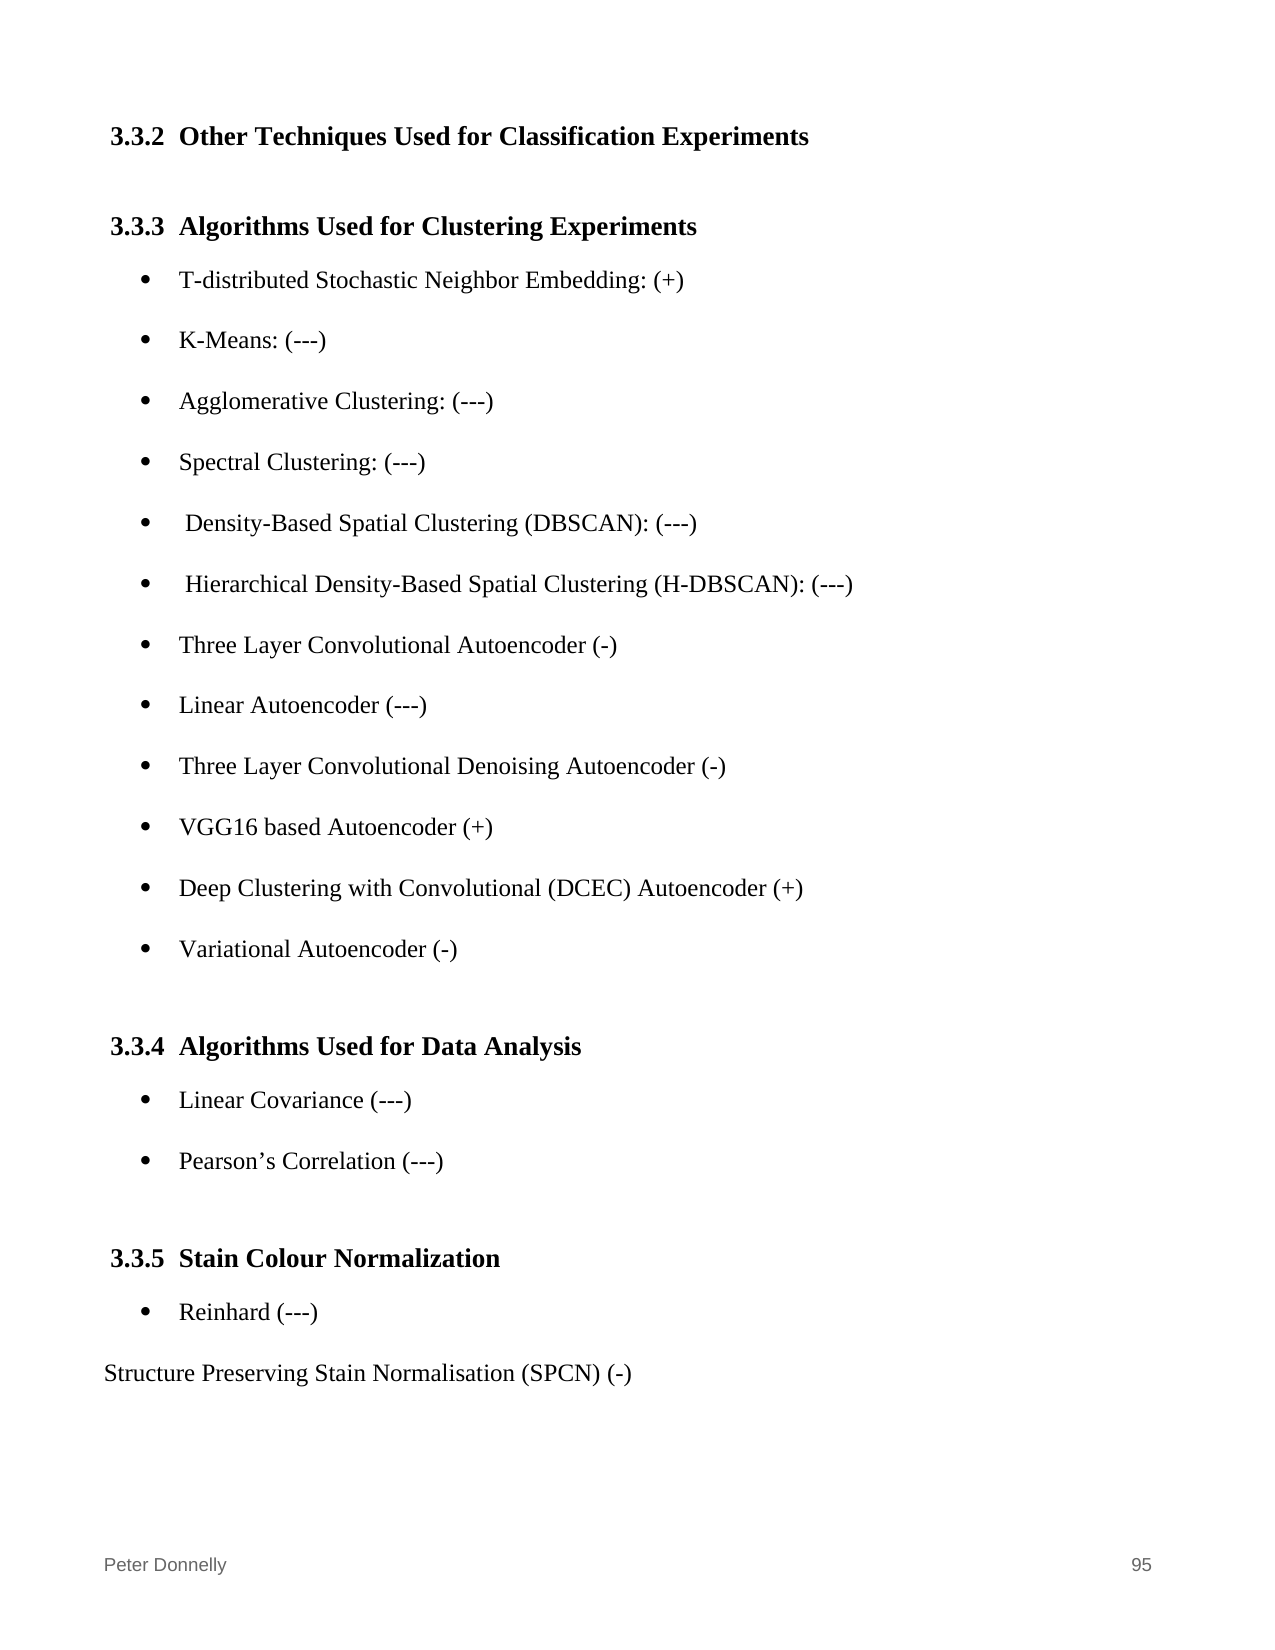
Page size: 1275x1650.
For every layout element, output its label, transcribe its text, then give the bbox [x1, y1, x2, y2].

list Deep Clustering with Convolutional (DCEC) Autoencoder (+) [141, 873, 1181, 902]
list T-distributed Stochastic Neighbor Embedding: (+) [141, 265, 1181, 293]
list Variational Autoencoder (-) [141, 934, 1181, 963]
list Density-Based Spatial Clustering (DBSCAN): (---) [141, 508, 1181, 537]
subtitle Algorithms Used for Clustering Experiments [103, 210, 1181, 241]
list Three Layer Convolutional Denoising Autoencoder (-) [141, 751, 1181, 780]
list Linear Covariance (---) [141, 1085, 1181, 1114]
list Spectral Clustering: (---) [141, 447, 1181, 476]
subtitle Other Techniques Used for Classification Experiments [103, 120, 1181, 151]
list Hierarchical Density-Based Spatial Clustering (H-DBSCAN): (---) [141, 569, 1181, 598]
subtitle Stain Colour Normalization [103, 1242, 1181, 1273]
list VGG16 based Autoencoder (+) [141, 812, 1181, 841]
list Three Layer Convolutional Autoencoder (-) [141, 630, 1181, 658]
list Agglomerative Clustering: (---) [141, 386, 1181, 415]
subtitle Algorithms Used for Data Analysis [103, 1030, 1181, 1061]
list Pearson’s Correlation (---) [141, 1146, 1181, 1174]
text Structure Preserving Stain Normalisation (SPCN) (-) [103, 1358, 1181, 1386]
list K-Means: (---) [141, 326, 1181, 354]
list Linear Autoencoder (---) [141, 691, 1181, 719]
list Reinhard (---) [141, 1297, 1181, 1326]
